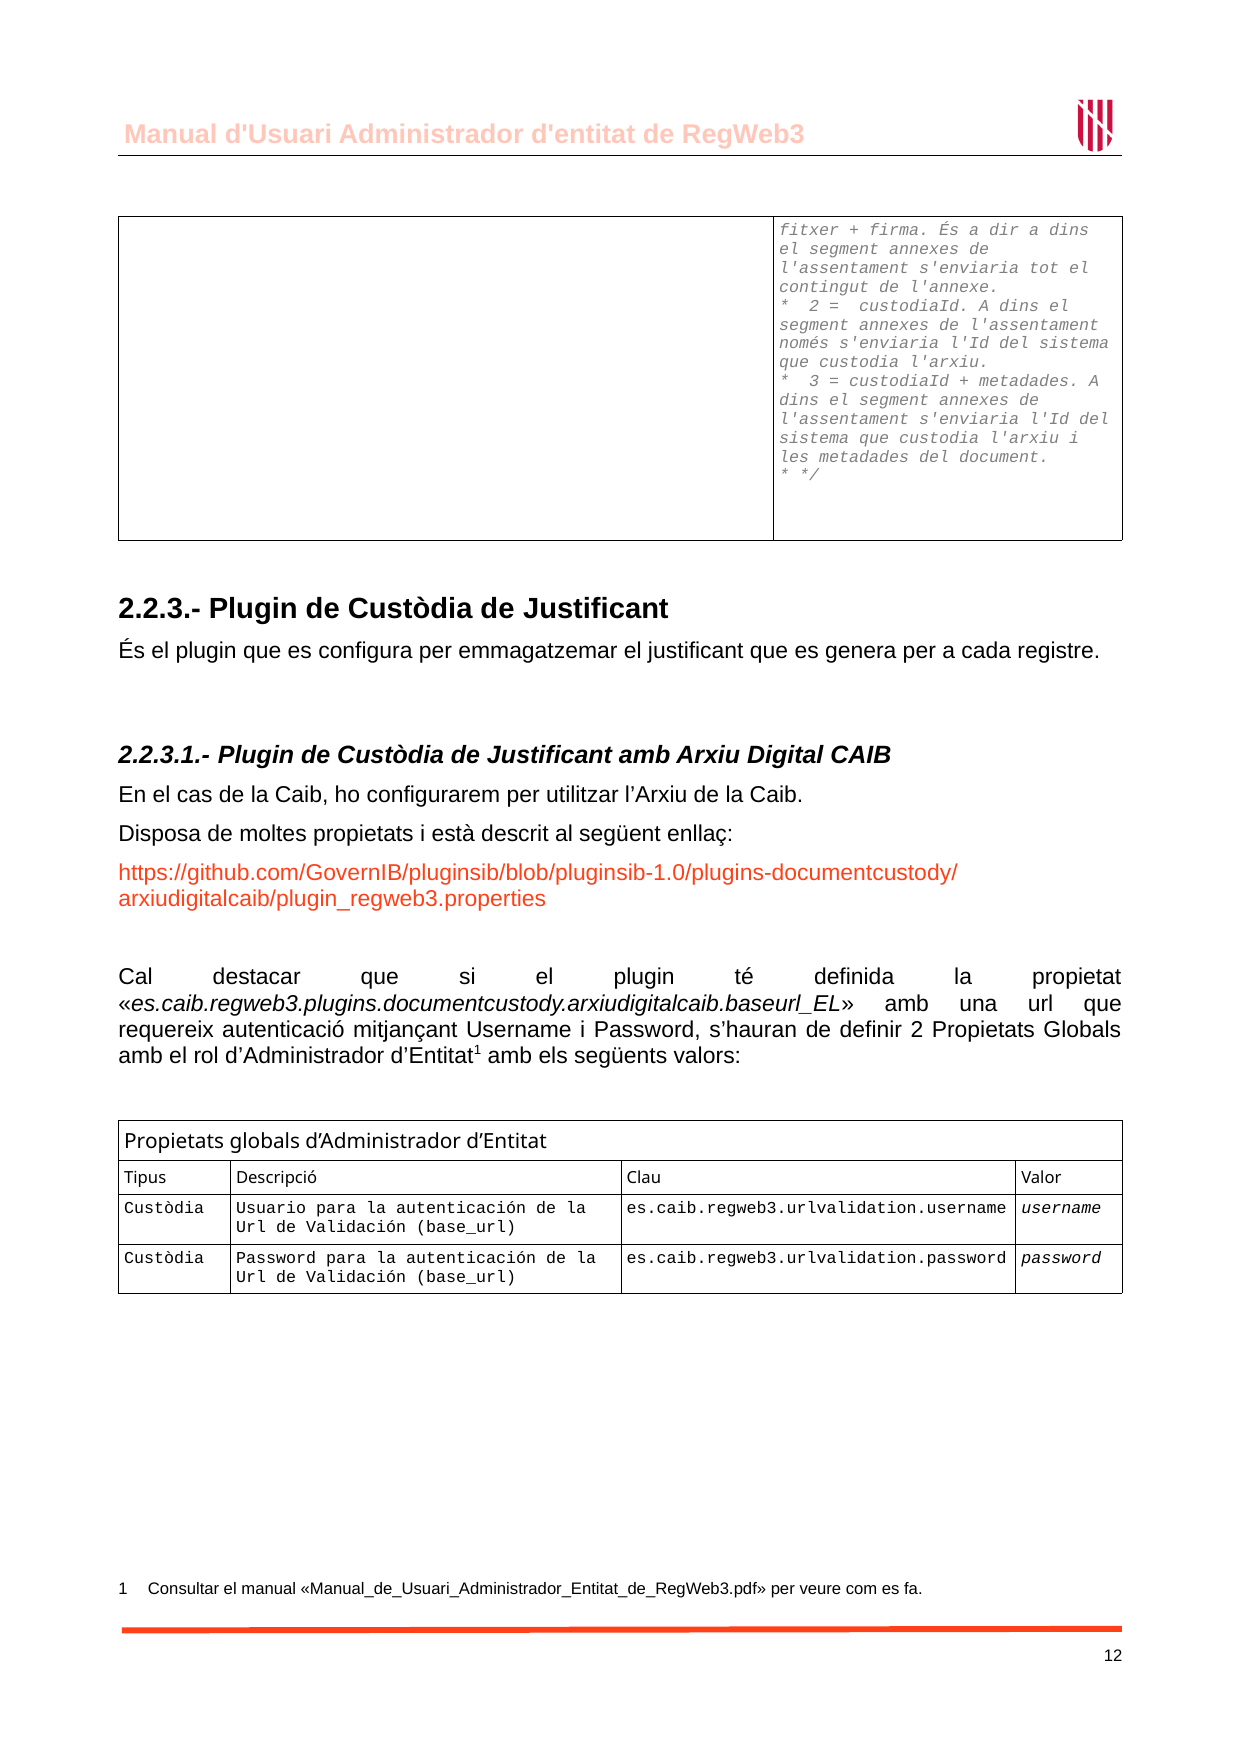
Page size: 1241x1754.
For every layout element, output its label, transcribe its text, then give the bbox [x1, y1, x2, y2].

table_cell password [1016, 1245, 1122, 1293]
table_cell Tipus [119, 1161, 230, 1194]
table_header Propietats globals d’Administrador d’Entitat [119, 1121, 1122, 1160]
text Disposa de moltes propietats i està descrit al següent enllaç: [118, 820, 1122, 847]
table_cell fitxer + firma. És a dir a dins el segment annexes de l'assentament s'enviaria tot el contingut de l'annexe. * 2 = custodiaId. A dins el segment annexes de l'assentament només s'enviaria l'Id del sistema que custodia l'arxiu. * 3 = custodiaId + metadades. A dins el segment annexes de l'assentament s'enviaria l'Id del sistema que custodia l'arxiu i les metadades del document. * */ [774, 217, 1122, 540]
subtitle Plugin de Custòdia de Justificant [118, 591, 1122, 625]
table_cell Password para la autenticación de la Url de Validación (base_url) [231, 1245, 621, 1293]
table_cell es.caib.regweb3.urlvalidation.password [622, 1245, 1015, 1293]
subtitle Plugin de Custòdia de Justificant amb Arxiu Digital CAIB [118, 740, 1122, 769]
table_cell es.caib.regweb3.urlvalidation.username [622, 1195, 1015, 1243]
table_cell Custòdia [119, 1245, 230, 1293]
text Consultar el manual «Manual_de_Usuari_Administrador_Entitat_de_RegWeb3.pdf» per veure com es fa. [118, 1578, 1122, 1598]
table_cell username [1016, 1195, 1122, 1243]
table_cell [119, 217, 773, 540]
table_cell Custòdia [119, 1195, 230, 1243]
text És el plugin que es configura per emmagatzemar el justificant que es genera per a cada registre. [118, 637, 1122, 664]
picture [1075, 97, 1115, 153]
text https://github.com/GovernIB/pluginsib/blob/pluginsib-1.0/plugins-documentcustody/arxiudigitalcaib/plugin_regweb3.properties [118, 859, 1122, 912]
text En el cas de la Caib, ho configurarem per utilitzar l’Arxiu de la Caib. [118, 781, 1122, 808]
text Cal destacar que si el plugin té definida la propietat «es.caib.regweb3.plugins.documentcustody.arxiudigitalcaib.baseurl_EL» amb una url que requereix autenticació mitjançant Username i Password, s’hauran de definir 2 Propietats Globals amb el rol d’Administrador d’Entitat amb els següents valors: [118, 963, 1122, 1068]
table_cell Usuario para la autenticación de la Url de Validación (base_url) [231, 1195, 621, 1243]
table_cell Clau [622, 1161, 1015, 1194]
table_cell Valor [1016, 1161, 1122, 1194]
table_cell Descripció [231, 1161, 621, 1194]
